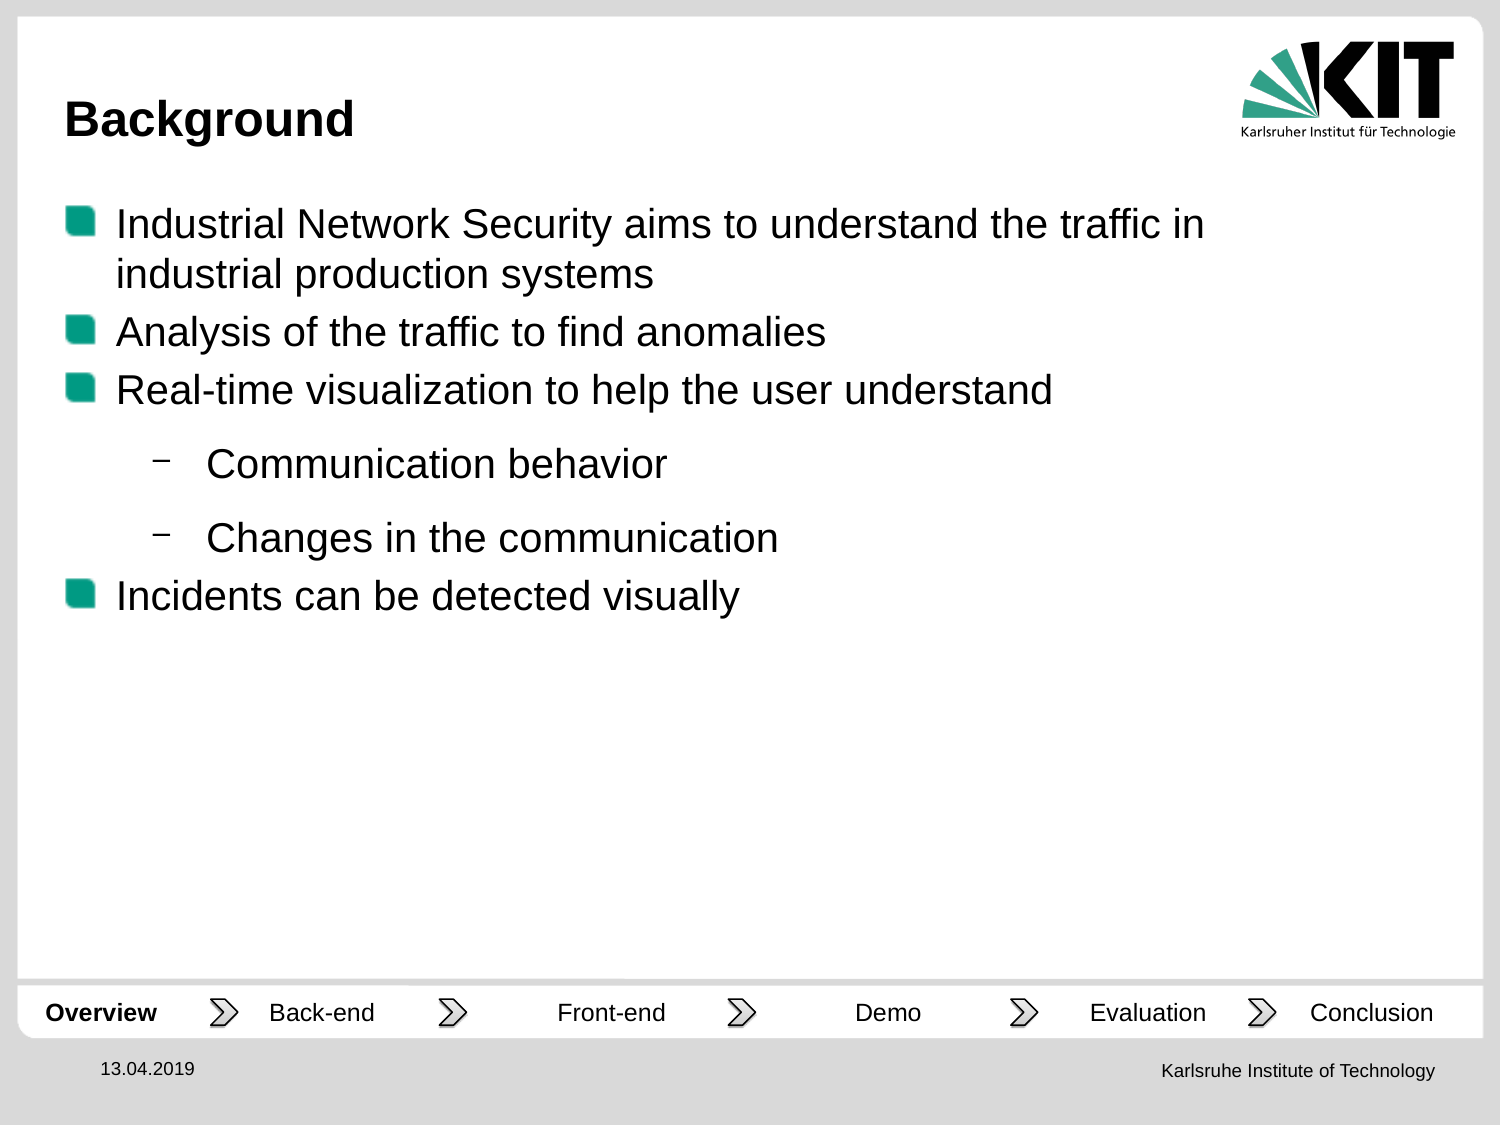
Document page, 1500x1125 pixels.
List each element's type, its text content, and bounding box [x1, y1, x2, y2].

picture [0, 0, 1500, 1125]
slide_number 13.04.2019 [100, 1057, 272, 1117]
text_box Back-end [254, 989, 418, 1035]
title Background [64, 54, 1198, 147]
text_box Overview [30, 989, 194, 1035]
text_box Demo [840, 989, 937, 1035]
text_box [1248, 999, 1276, 1026]
list Industrial Network Security aims to understand the traffic in industrial production systems Analysis of the traffic to find anomalies Real-time visualization to help the user understand Communication behavior Changes in the communication Incidents can be detected visually [64, 196, 1436, 966]
text_box [210, 999, 238, 1026]
text_box [728, 999, 756, 1026]
text_box [1010, 999, 1038, 1026]
text_box Front-end [542, 989, 682, 1035]
text_box [439, 999, 467, 1026]
text_box Evaluation [1074, 989, 1222, 1035]
text_box Conclusion [1295, 989, 1500, 1035]
